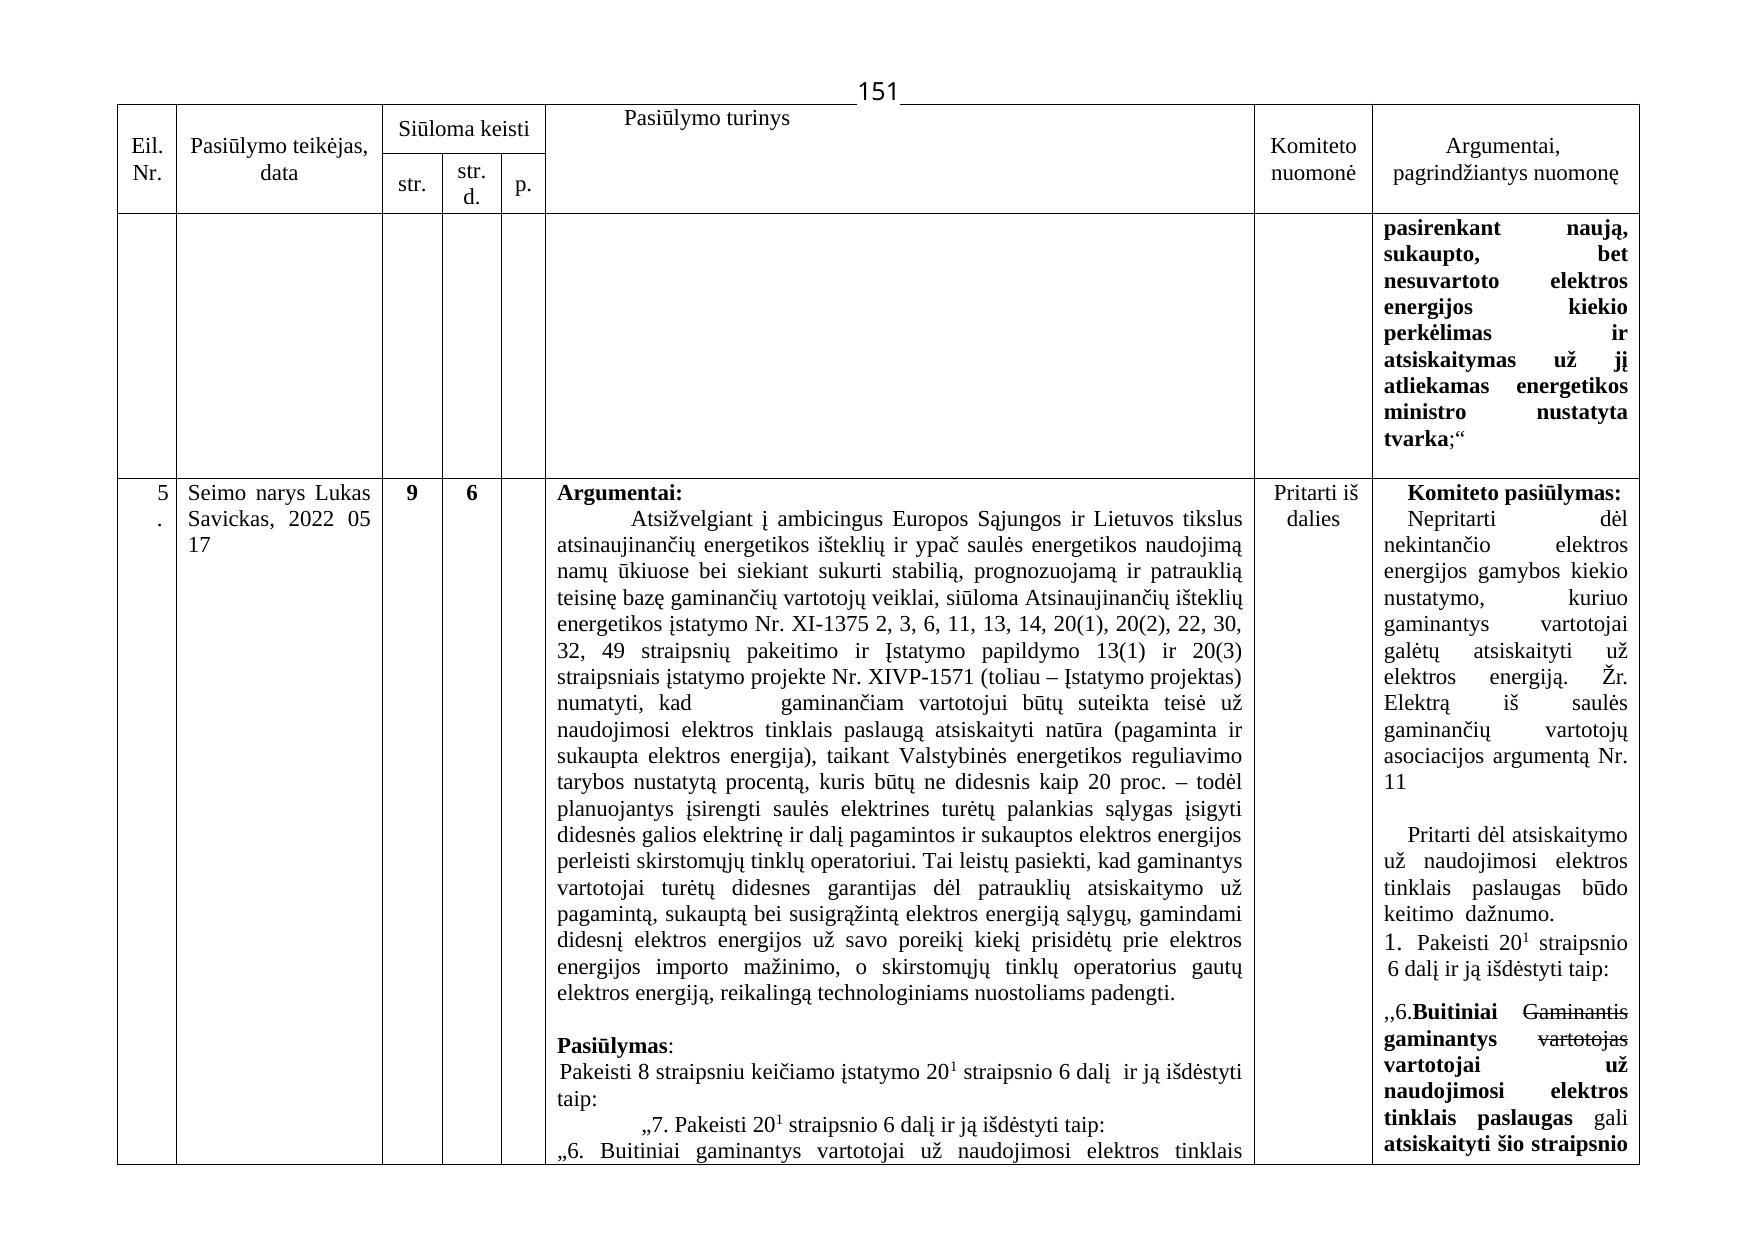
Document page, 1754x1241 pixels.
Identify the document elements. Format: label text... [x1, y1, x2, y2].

table_cell [1255, 214, 1372, 477]
table_header Eil. Nr. [118, 105, 176, 213]
table_cell 9 [383, 479, 442, 1164]
table_cell [502, 214, 545, 477]
table_cell [118, 214, 176, 477]
table_cell [118, 479, 176, 1164]
table_cell [546, 214, 1254, 477]
table_cell str. d. [443, 154, 501, 213]
table_header Komiteto nuomonė [1255, 105, 1372, 213]
table_cell pasirenkant naują, sukaupto, bet nesuvartoto elektros energijos kiekio perkėlimas ir atsiskaitymas už jį atliekamas energetikos ministro nustatyta tvarka;“ [1373, 214, 1639, 477]
table_header Argumentai, pagrindžiantys nuomonę [1373, 105, 1639, 213]
table_cell Komiteto pasiūlymas: Nepritarti dėl nekintančio elektros energijos gamybos kiekio nustatymo, kuriuo gaminantys vartotojai galėtų atsiskaityti už elektros energiją. Žr. Elektrą iš saulės gaminančių vartotojų asociacijos argumentą Nr. 11 Pritarti dėl atsiskaitymo už naudojimosi elektros tinklais paslaugas būdo keitimo dažnumo. Pakeisti 201 straipsnio 6 dalį ir ją išdėstyti taip: ,,6.Buitiniai Gaminantis gaminantys vartotojas vartotojai už naudojimosi elektros tinklais paslaugas gali atsiskaityti šio straipsnio [1373, 479, 1639, 1164]
table_header Siūloma keisti [383, 105, 545, 153]
table_cell [502, 479, 545, 1164]
table_cell [383, 214, 442, 477]
table_cell Seimo narys Lukas Savickas, 2022 05 17 [177, 479, 382, 1164]
table_cell Pritarti iš dalies [1255, 479, 1372, 1164]
table_cell Argumentai: Atsižvelgiant į ambicingus Europos Sąjungos ir Lietuvos tikslus atsinaujinančių energetikos išteklių ir ypač saulės energetikos naudojimą namų ūkiuose bei siekiant sukurti stabilią, prognozuojamą ir patrauklią teisinę bazę gaminančių vartotojų veiklai, siūloma Atsinaujinančių išteklių energetikos įstatymo Nr. XI-1375 2, 3, 6, 11, 13, 14, 20(1), 20(2), 22, 30, 32, 49 straipsnių pakeitimo ir Įstatymo papildymo 13(1) ir 20(3) straipsniais įstatymo projekte Nr. XIVP-1571 (toliau – Įstatymo projektas) numatyti, kad gaminančiam vartotojui būtų suteikta teisė už naudojimosi elektros tinklais paslaugą atsiskaityti natūra (pagaminta ir sukaupta elektros energija), taikant Valstybinės energetikos reguliavimo tarybos nustatytą procentą, kuris būtų ne didesnis kaip 20 proc. – todėl planuojantys įsirengti saulės elektrines turėtų palankias sąlygas įsigyti didesnės galios elektrinę ir dalį pagamintos ir sukauptos elektros energijos perleisti skirstomųjų tinklų operatoriui. Tai leistų pasiekti, kad gaminantys vartotojai turėtų didesnes garantijas dėl patrauklių atsiskaitymo už pagamintą, sukauptą bei susigrąžintą elektros energiją sąlygų, gamindami didesnį elektros energijos už savo poreikį kiekį prisidėtų prie elektros energijos importo mažinimo, o skirstomųjų tinklų operatorius gautų elektros energiją, reikalingą technologiniams nuostoliams padengti. Pasiūlymas: Pakeisti 8 straipsniu keičiamo įstatymo 201 straipsnio 6 dalį ir ją išdėstyti taip: „7. Pakeisti 201 straipsnio 6 dalį ir ją išdėstyti taip: „6. Buitiniai gaminantys vartotojai už naudojimosi elektros tinklais [546, 479, 1254, 1164]
table_cell 6 [443, 479, 501, 1164]
table_cell str. [383, 154, 442, 213]
table_header Pasiūlymo teikėjas, data [177, 105, 382, 213]
table_cell [443, 214, 501, 477]
table_cell p. [502, 154, 545, 213]
table_header Pasiūlymo turinys [546, 105, 1254, 213]
table_cell [177, 214, 382, 477]
